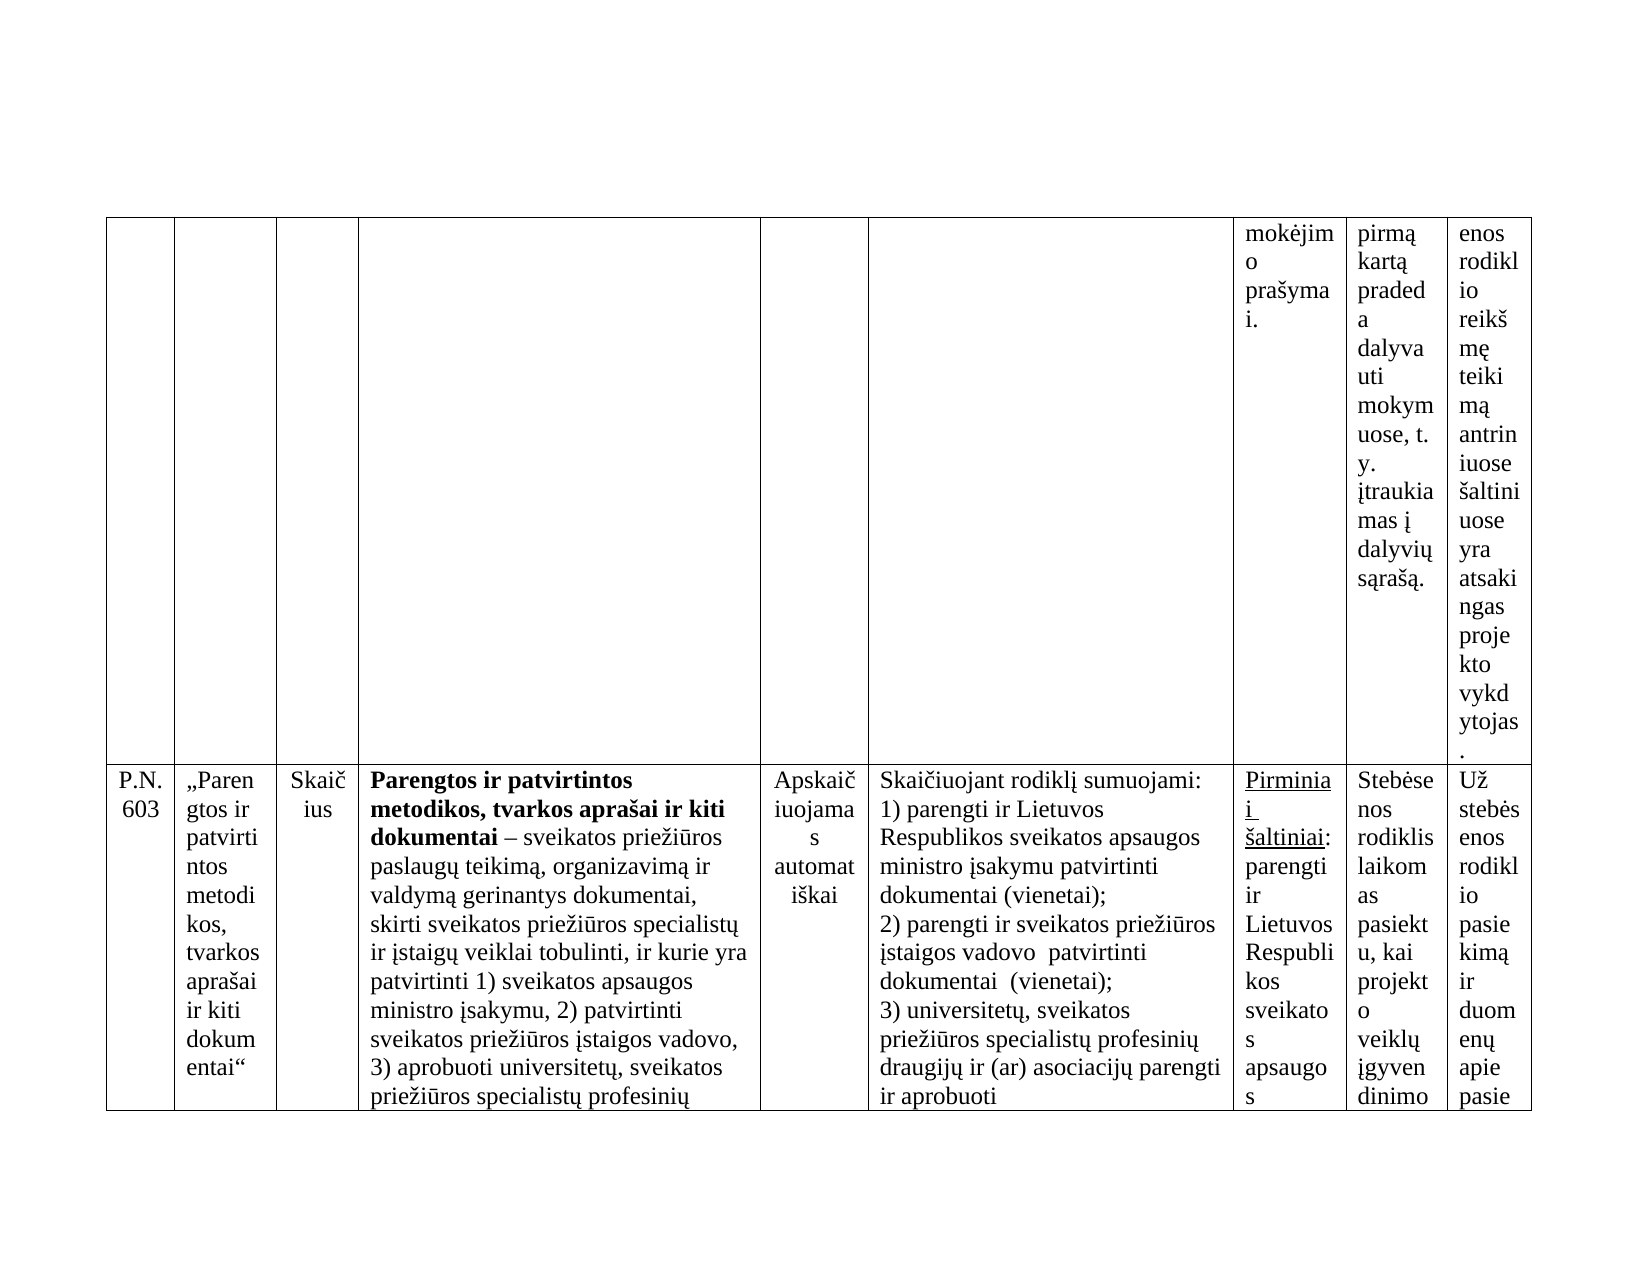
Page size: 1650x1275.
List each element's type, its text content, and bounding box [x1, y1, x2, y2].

table_cell „Parengtos ir patvirtintos metodikos, tvarkos aprašai ir kiti dokumentai“ [175, 765, 276, 1110]
table_cell [107, 218, 174, 764]
table_cell enos rodiklio reikšmę teikimą antriniuose šaltiniuose yra atsakingas projekto vykdytojas. [1448, 218, 1531, 764]
table_cell P.N.603 [107, 765, 174, 1110]
table_cell mokėjimo prašymai. [1234, 218, 1346, 764]
table_cell [277, 218, 358, 764]
table_cell [869, 218, 1233, 764]
table_cell [761, 218, 868, 764]
table_cell [175, 218, 276, 764]
table_cell [359, 218, 760, 764]
table_cell Pirminiai šaltiniai: parengti ir Lietuvos Respublikos sveikatos apsaugos [1234, 765, 1346, 1110]
table_cell Apskaičiuojamas automatiškai [761, 765, 868, 1110]
table_cell Skaičius [277, 765, 358, 1110]
table_cell pirmą kartą pradeda dalyvauti mokymuose, t. y. įtraukiamas į dalyvių sąrašą. [1347, 218, 1447, 764]
table_cell Skaičiuojant rodiklį sumuojami: 1) parengti ir Lietuvos Respublikos sveikatos apsaugos ministro įsakymu patvirtinti dokumentai (vienetai); 2) parengti ir sveikatos priežiūros įstaigos vadovo patvirtinti dokumentai (vienetai); 3) universitetų, sveikatos priežiūros specialistų profesinių draugijų ir (ar) asociacijų parengti ir aprobuoti [869, 765, 1233, 1110]
table_cell Parengtos ir patvirtintos metodikos, tvarkos aprašai ir kiti dokumentai – sveikatos priežiūros paslaugų teikimą, organizavimą ir valdymą gerinantys dokumentai, skirti sveikatos priežiūros specialistų ir įstaigų veiklai tobulinti, ir kurie yra patvirtinti 1) sveikatos apsaugos ministro įsakymu, 2) patvirtinti sveikatos priežiūros įstaigos vadovo, 3) aprobuoti universitetų, sveikatos priežiūros specialistų profesinių [359, 765, 760, 1110]
table_cell Už stebėsenos rodiklio pasiekimą ir duomenų apie pasie [1448, 765, 1531, 1110]
table_cell Stebėsenos rodiklis laikomas pasiektu, kai projekto veiklų įgyvendinimo [1347, 765, 1447, 1110]
